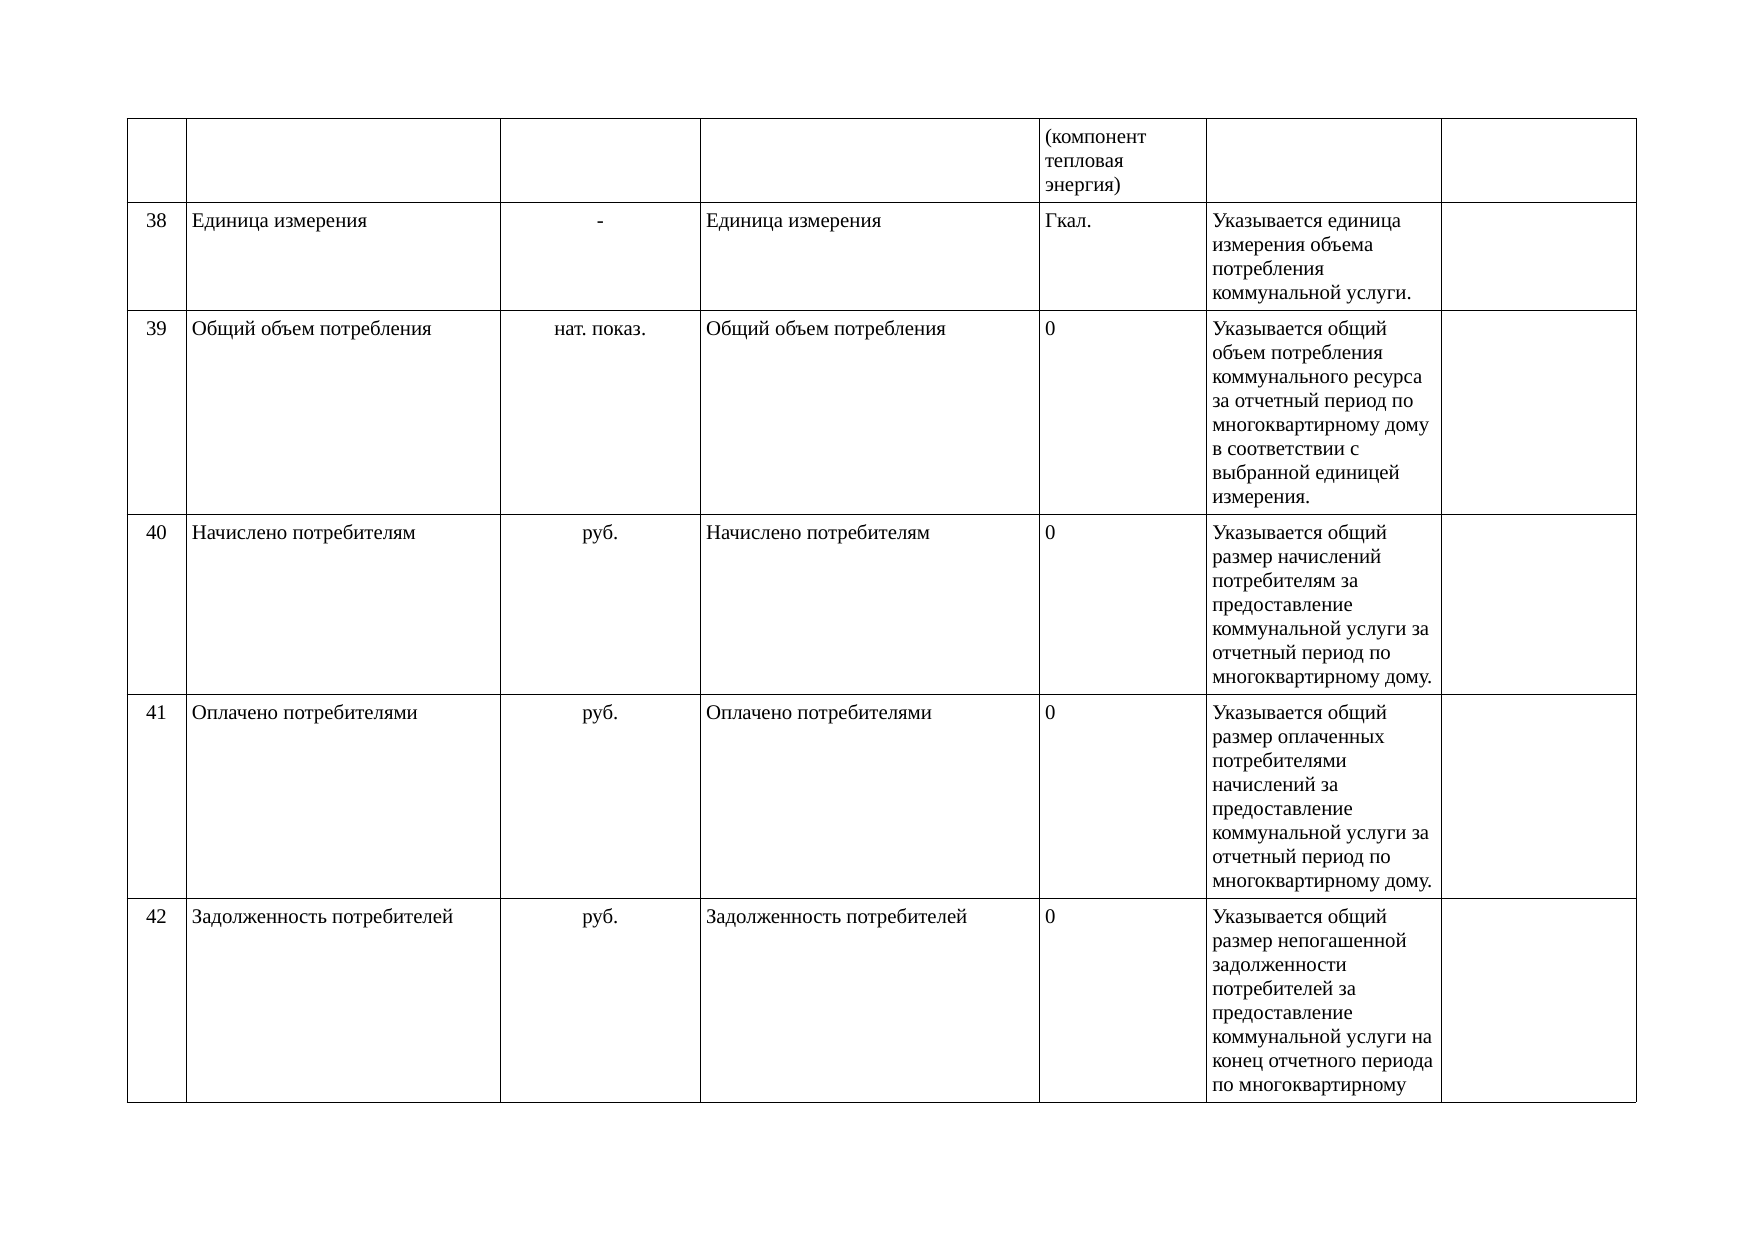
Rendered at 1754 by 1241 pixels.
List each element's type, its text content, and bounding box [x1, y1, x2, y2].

table_cell 42 [128, 899, 186, 1102]
table_cell руб. [501, 515, 700, 694]
table_cell Указывается общий размер начислений потребителям за предоставление коммунальной услуги за отчетный период по многоквартирному дому. [1207, 515, 1441, 694]
table_cell 0 [1040, 515, 1206, 694]
table_cell [1442, 203, 1636, 310]
table_cell Единица измерения [701, 203, 1039, 310]
table_cell 41 [128, 695, 186, 898]
table_cell руб. [501, 899, 700, 1102]
table_cell Задолженность потребителей [187, 899, 500, 1102]
table_cell нат. показ. [501, 311, 700, 514]
table_cell Общий объем потребления [701, 311, 1039, 514]
table_cell Указывается общий объем потребления коммунального ресурса за отчетный период по многоквартирному дому в соответствии с выбранной единицей измерения. [1207, 311, 1441, 514]
table_cell [1442, 311, 1636, 514]
table_cell Начислено потребителям [187, 515, 500, 694]
table_cell руб. [501, 695, 700, 898]
table_cell [1442, 899, 1636, 1102]
table_cell Указывается общий размер оплаченных потребителями начислений за предоставление коммунальной услуги за отчетный период по многоквартирному дому. [1207, 695, 1441, 898]
table_cell [701, 119, 1039, 202]
table_cell [1207, 119, 1441, 202]
table_cell - [501, 203, 700, 310]
table_cell Оплачено потребителями [187, 695, 500, 898]
table_cell 40 [128, 515, 186, 694]
table_cell - [501, 119, 700, 202]
table_cell Начислено потребителям [701, 515, 1039, 694]
table_cell (компонент тепловая энергия) [1040, 119, 1206, 202]
table_cell 0 [1040, 899, 1206, 1102]
table_cell Указывается общий размер непогашенной задолженности потребителей за предоставление коммунальной услуги на конец отчетного периода по многоквартирному [1207, 899, 1441, 1102]
table_cell [1442, 119, 1636, 202]
table_cell Гкал. [1040, 203, 1206, 310]
table_cell Оплачено потребителями [701, 695, 1039, 898]
table_cell [187, 119, 500, 202]
table_cell 0 [1040, 311, 1206, 514]
table_cell Указывается единица измерения объема потребления коммунальной услуги. [1207, 203, 1441, 310]
table_cell 0 [1040, 695, 1206, 898]
table_cell [128, 119, 186, 202]
table_cell Единица измерения [187, 203, 500, 310]
table_cell 38 [128, 203, 186, 310]
table_cell Задолженность потребителей [701, 899, 1039, 1102]
table_cell [1442, 515, 1636, 694]
table_cell [1442, 695, 1636, 898]
table_cell Общий объем потребления [187, 311, 500, 514]
table_cell 39 [128, 311, 186, 514]
